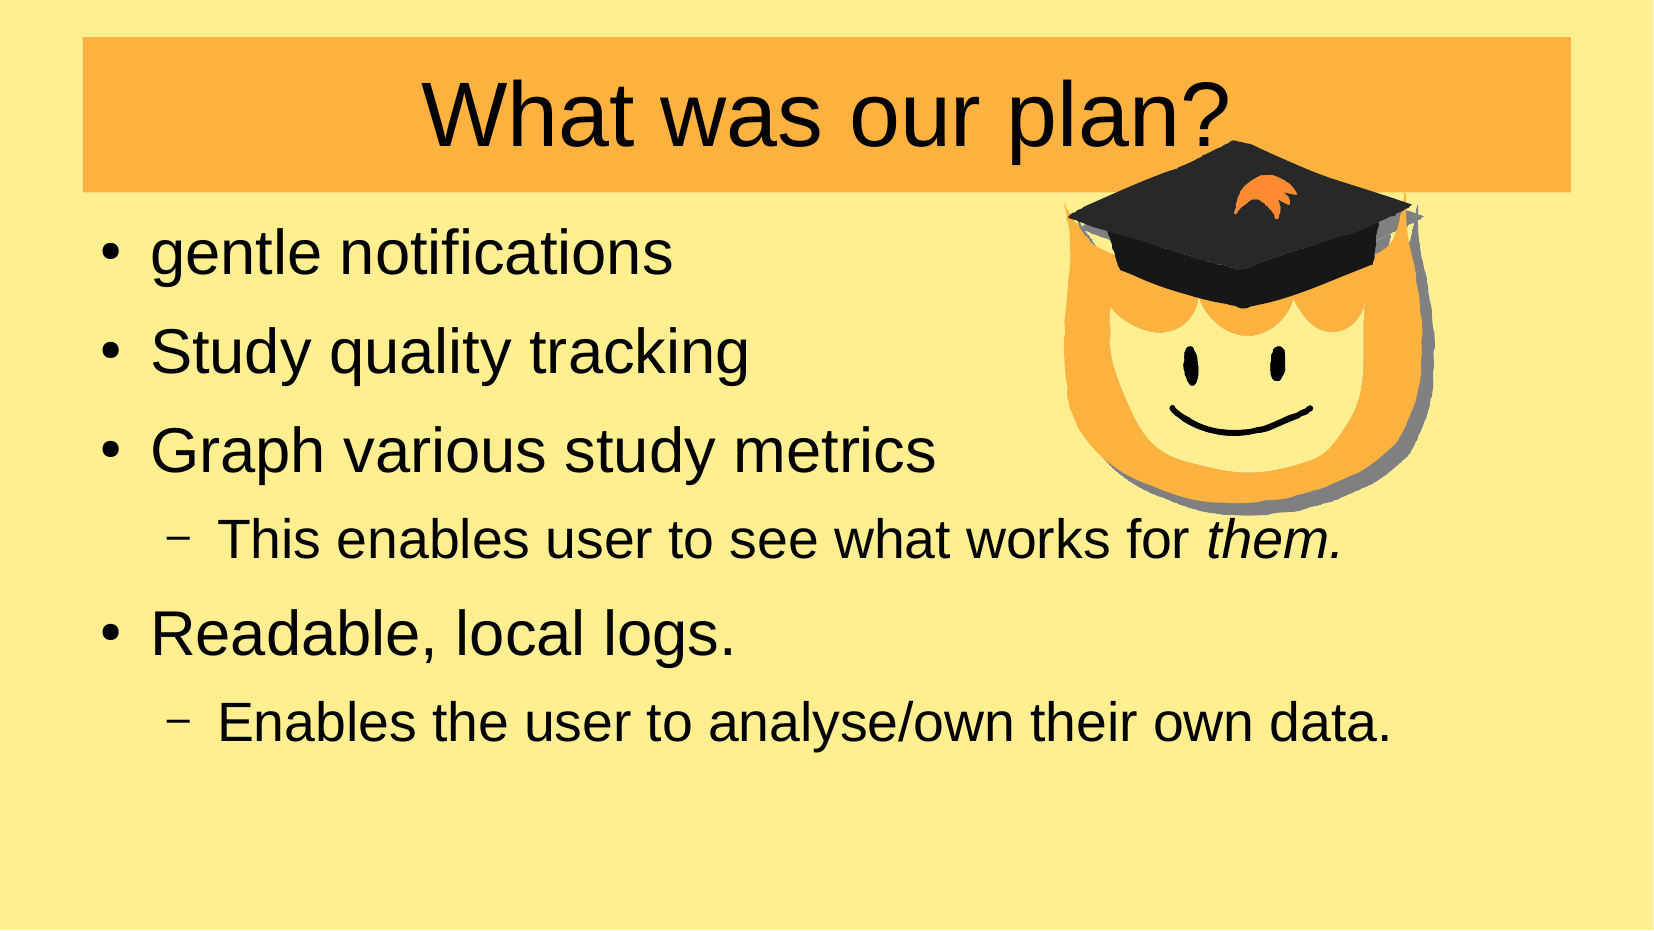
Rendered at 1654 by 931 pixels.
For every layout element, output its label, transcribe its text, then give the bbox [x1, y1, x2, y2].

picture [1033, 118, 1454, 539]
list gentle notifications Study quality tracking Graph various study metrics This enables user to see what works for them. Readable, local logs. Enables the user to analyse/own their own data. [82, 217, 1571, 758]
title What was our plan? [82, 37, 1571, 193]
